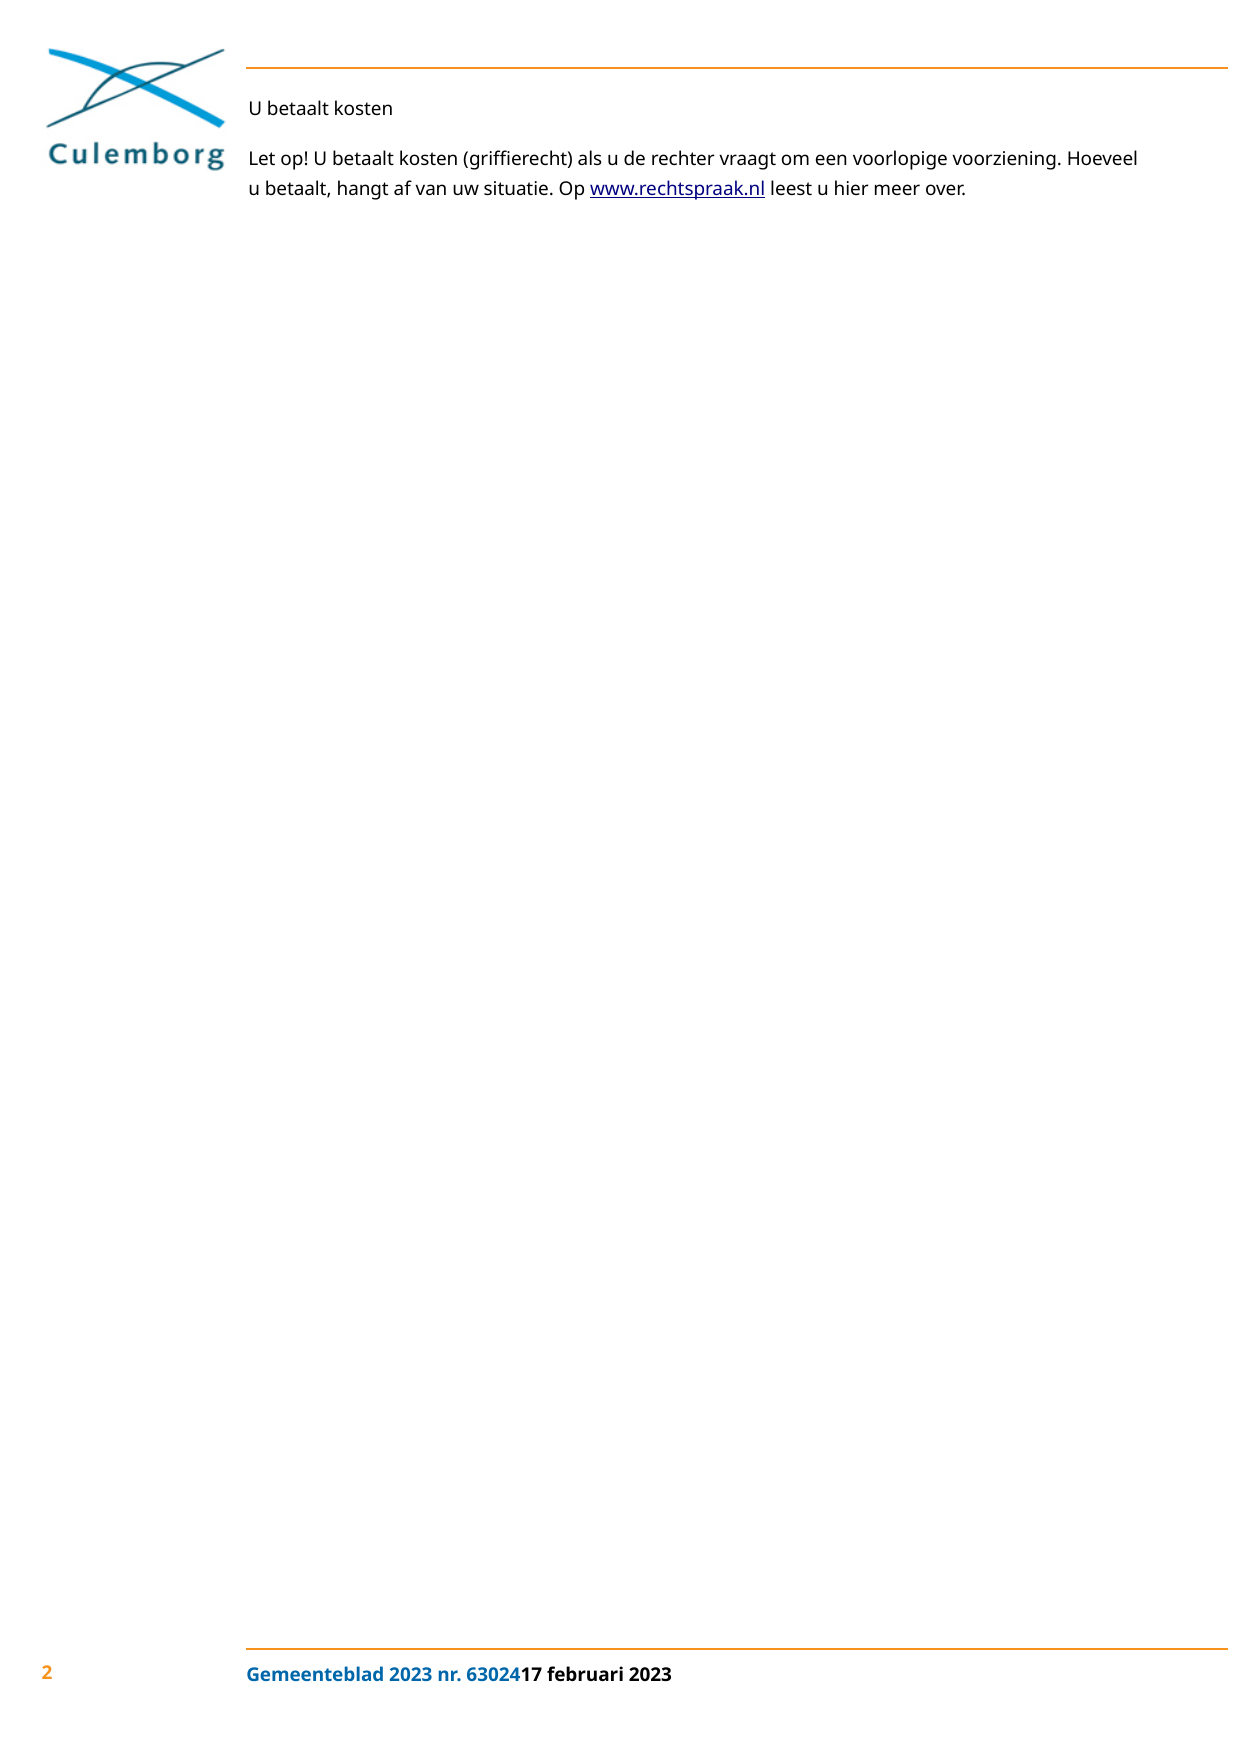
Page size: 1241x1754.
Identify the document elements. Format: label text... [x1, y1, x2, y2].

text U betaalt kosten [248, 95, 1152, 121]
text Let op! U betaalt kosten (griffierecht) als u de rechter vraagt om een voorlopige voorziening. Hoeveel u betaalt, hangt af van uw situatie. Op www.rechtspraak.nl leest u hier meer over. [248, 145, 1152, 201]
picture [41, 47, 231, 172]
